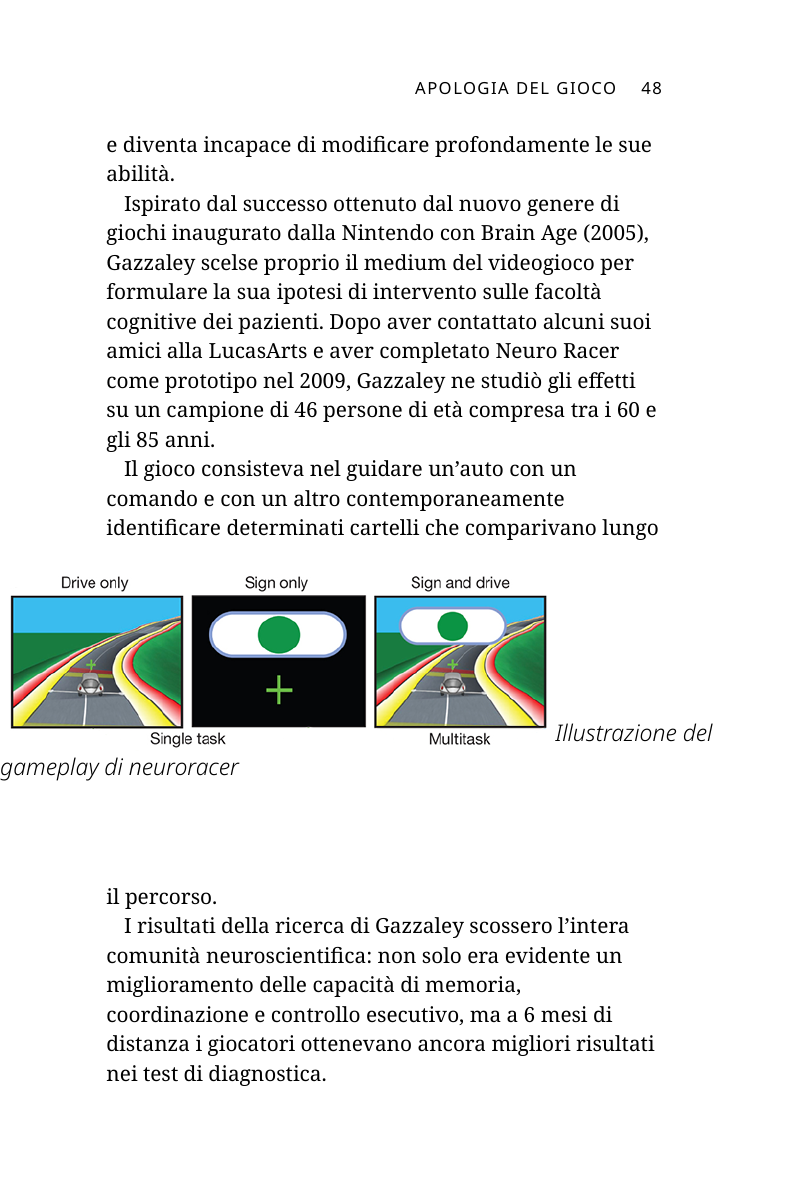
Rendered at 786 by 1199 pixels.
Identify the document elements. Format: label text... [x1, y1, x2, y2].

text Il gioco consisteva nel guidare un’auto con un comando e con un altro contemporaneamente identificare determinati cartelli che comparivano lungo [0, 453, 785, 571]
text Illustrazione del gameplay di neuroracer [0, 751, 785, 782]
text il percorso. [0, 782, 785, 910]
text e diventa incapace di modificare profondamente le sue abilità. [106, 129, 661, 188]
picture [0, 570, 555, 751]
text I risultati della ricerca di Gazzaley scossero l’intera comunità neuroscientifica: non solo era evidente un miglioramento delle capacità di memoria, coordinazione e controllo esecutivo, ma a 6 mesi di distanza i giocatori ottenevano ancora migliori risultati nei test di diagnostica. [106, 910, 661, 1087]
text Ispirato dal successo ottenuto dal nuovo genere di giochi inaugurato dalla Nintendo con Brain Age (2005), Gazzaley scelse proprio il medium del videogioco per formulare la sua ipotesi di intervento sulle facoltà cognitive dei pazienti. Dopo aver contattato alcuni suoi amici alla LucasArts e aver completato Neuro Racer come prototipo nel 2009, Gazzaley ne studiò gli effetti su un campione di 46 persone di età compresa tra i 60 e gli 85 anni. [106, 188, 661, 453]
